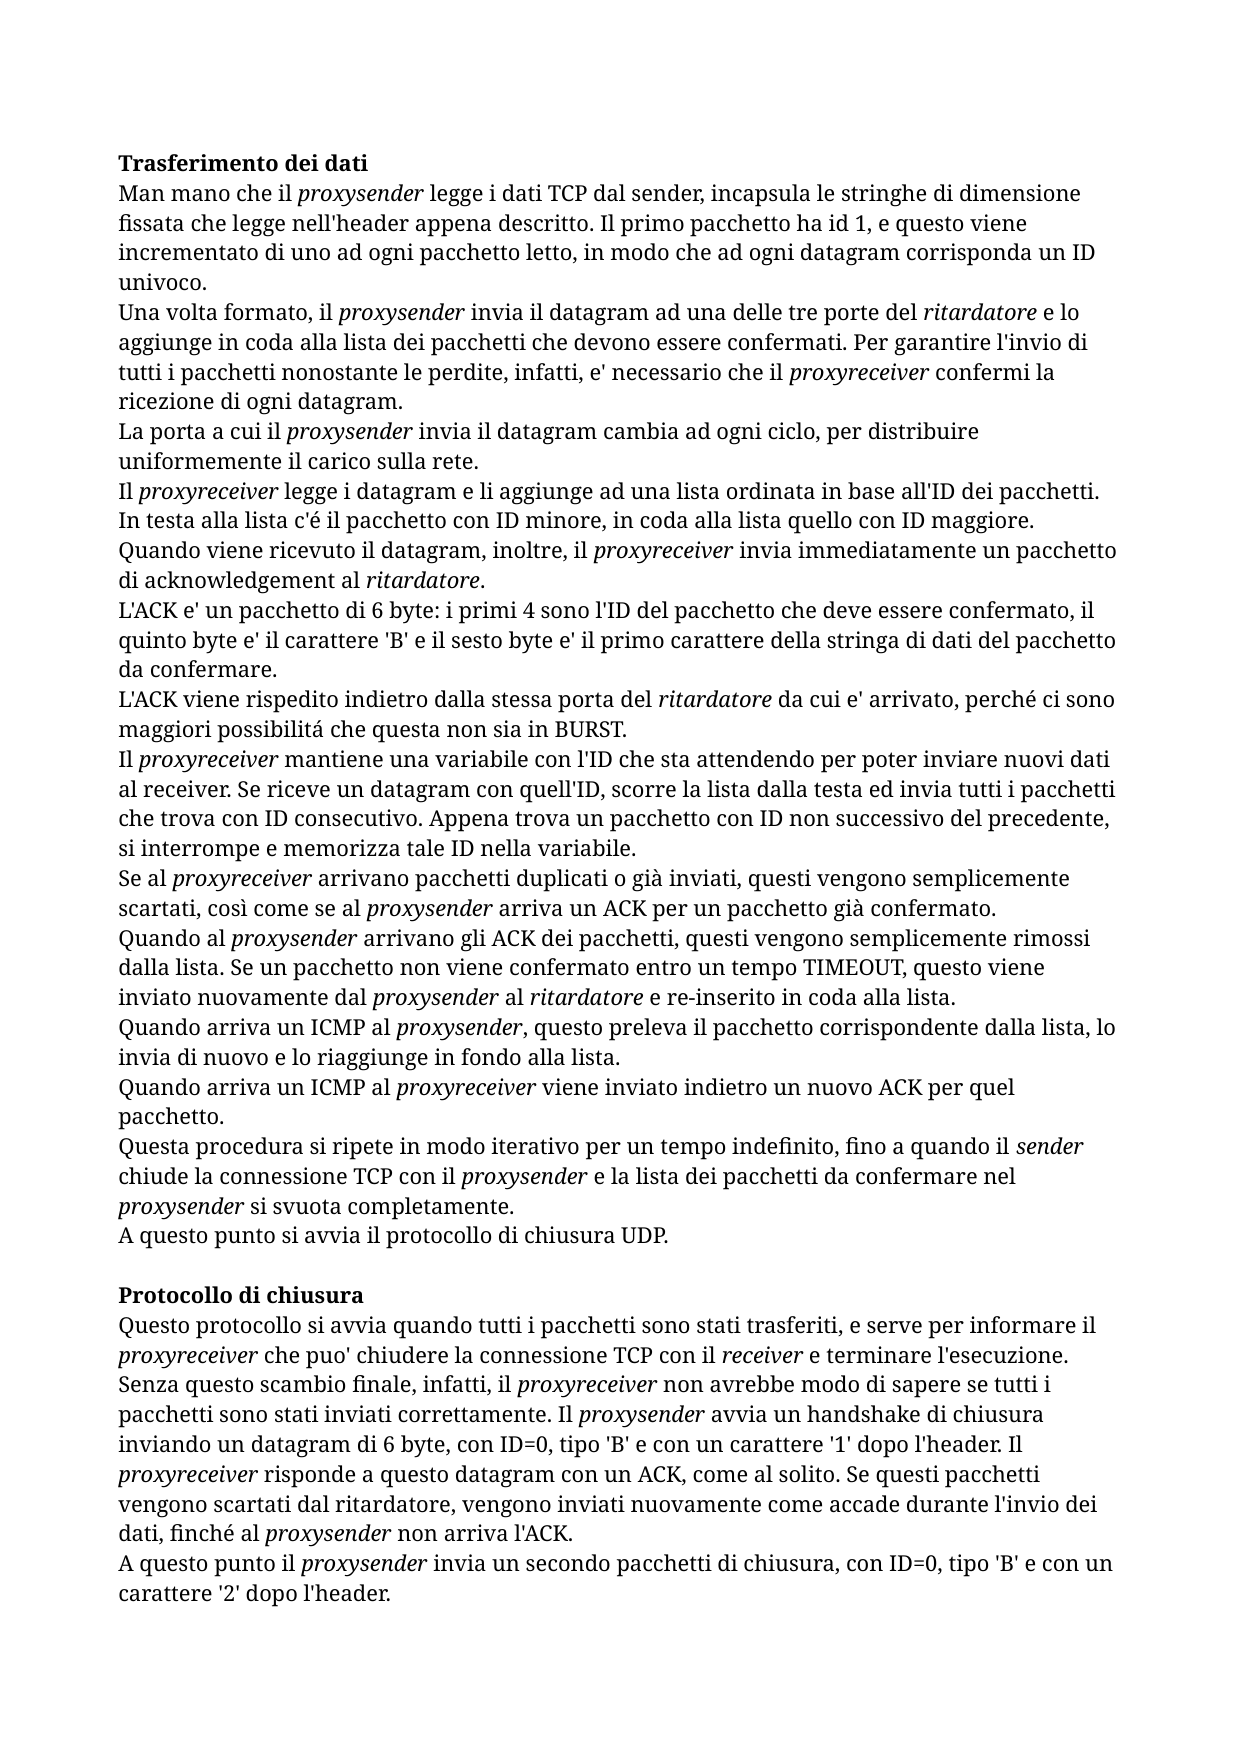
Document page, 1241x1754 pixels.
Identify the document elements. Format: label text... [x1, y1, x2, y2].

text Il proxyreceiver mantiene una variabile con l'ID che sta attendendo per poter inviare nuovi dati al receiver. Se riceve un datagram con quell'ID, scorre la lista dalla testa ed invia tutti i pacchetti che trova con ID consecutivo. Appena trova un pacchetto con ID non successivo del precedente, si interrompe e memorizza tale ID nella variabile. [118, 744, 1122, 863]
text Quando arriva un ICMP al proxyreceiver viene inviato indietro un nuovo ACK per quel pacchetto. [118, 1071, 1122, 1131]
text Se al proxyreceiver arrivano pacchetti duplicati o già inviati, questi vengono semplicemente scartati, così come se al proxysender arriva un ACK per un pacchetto già confermato. [118, 863, 1122, 922]
text Trasferimento dei dati [118, 148, 1122, 178]
text Quando al proxysender arrivano gli ACK dei pacchetti, questi vengono semplicemente rimossi dalla lista. Se un pacchetto non viene confermato entro un tempo TIMEOUT, questo viene inviato nuovamente dal proxysender al ritardatore e re-inserito in coda alla lista. [118, 922, 1122, 1012]
text Il proxyreceiver legge i datagram e li aggiunge ad una lista ordinata in base all'ID dei pacchetti. In testa alla lista c'é il pacchetto con ID minore, in coda alla lista quello con ID maggiore. [118, 476, 1122, 535]
text Senza questo scambio finale, infatti, il proxyreceiver non avrebbe modo di sapere se tutti i pacchetti sono stati inviati correttamente. Il proxysender avvia un handshake di chiusura inviando un datagram di 6 byte, con ID=0, tipo 'B' e con un carattere '1' dopo l'header. Il proxyreceiver risponde a questo datagram con un ACK, come al solito. Se questi pacchetti vengono scartati dal ritardatore, vengono inviati nuovamente come accade durante l'invio dei dati, finché al proxysender non arriva l'ACK. [118, 1369, 1122, 1548]
text A questo punto il proxysender invia un secondo pacchetti di chiusura, con ID=0, tipo 'B' e con un carattere '2' dopo l'header. [118, 1548, 1122, 1608]
text Protocollo di chiusura [118, 1280, 1122, 1310]
text Quando arriva un ICMP al proxysender, questo preleva il pacchetto corrispondente dalla lista, lo invia di nuovo e lo riaggiunge in fondo alla lista. [118, 1012, 1122, 1071]
text Una volta formato, il proxysender invia il datagram ad una delle tre porte del ritardatore e lo aggiunge in coda alla lista dei pacchetti che devono essere confermati. Per garantire l'invio di tutti i pacchetti nonostante le perdite, infatti, e' necessario che il proxyreceiver confermi la ricezione di ogni datagram. [118, 297, 1122, 416]
text Questa procedura si ripete in modo iterativo per un tempo indefinito, fino a quando il sender chiude la connessione TCP con il proxysender e la lista dei pacchetti da confermare nel proxysender si svuota completamente. [118, 1131, 1122, 1220]
text Questo protocollo si avvia quando tutti i pacchetti sono stati trasferiti, e serve per informare il proxyreceiver che puo' chiudere la connessione TCP con il receiver e terminare l'esecuzione. [118, 1310, 1122, 1369]
text Man mano che il proxysender legge i dati TCP dal sender, incapsula le stringhe di dimensione fissata che legge nell'header appena descritto. Il primo pacchetto ha id 1, e questo viene incrementato di uno ad ogni pacchetto letto, in modo che ad ogni datagram corrisponda un ID univoco. [118, 178, 1122, 297]
text L'ACK viene rispedito indietro dalla stessa porta del ritardatore da cui e' arrivato, perché ci sono maggiori possibilitá che questa non sia in BURST. [118, 684, 1122, 744]
text L'ACK e' un pacchetto di 6 byte: i primi 4 sono l'ID del pacchetto che deve essere confermato, il quinto byte e' il carattere 'B' e il sesto byte e' il primo carattere della stringa di dati del pacchetto da confermare. [118, 595, 1122, 684]
text Quando viene ricevuto il datagram, inoltre, il proxyreceiver invia immediatamente un pacchetto di acknowledgement al ritardatore. [118, 535, 1122, 595]
text A questo punto si avvia il protocollo di chiusura UDP. [118, 1220, 1122, 1250]
text La porta a cui il proxysender invia il datagram cambia ad ogni ciclo, per distribuire uniformemente il carico sulla rete. [118, 416, 1122, 476]
